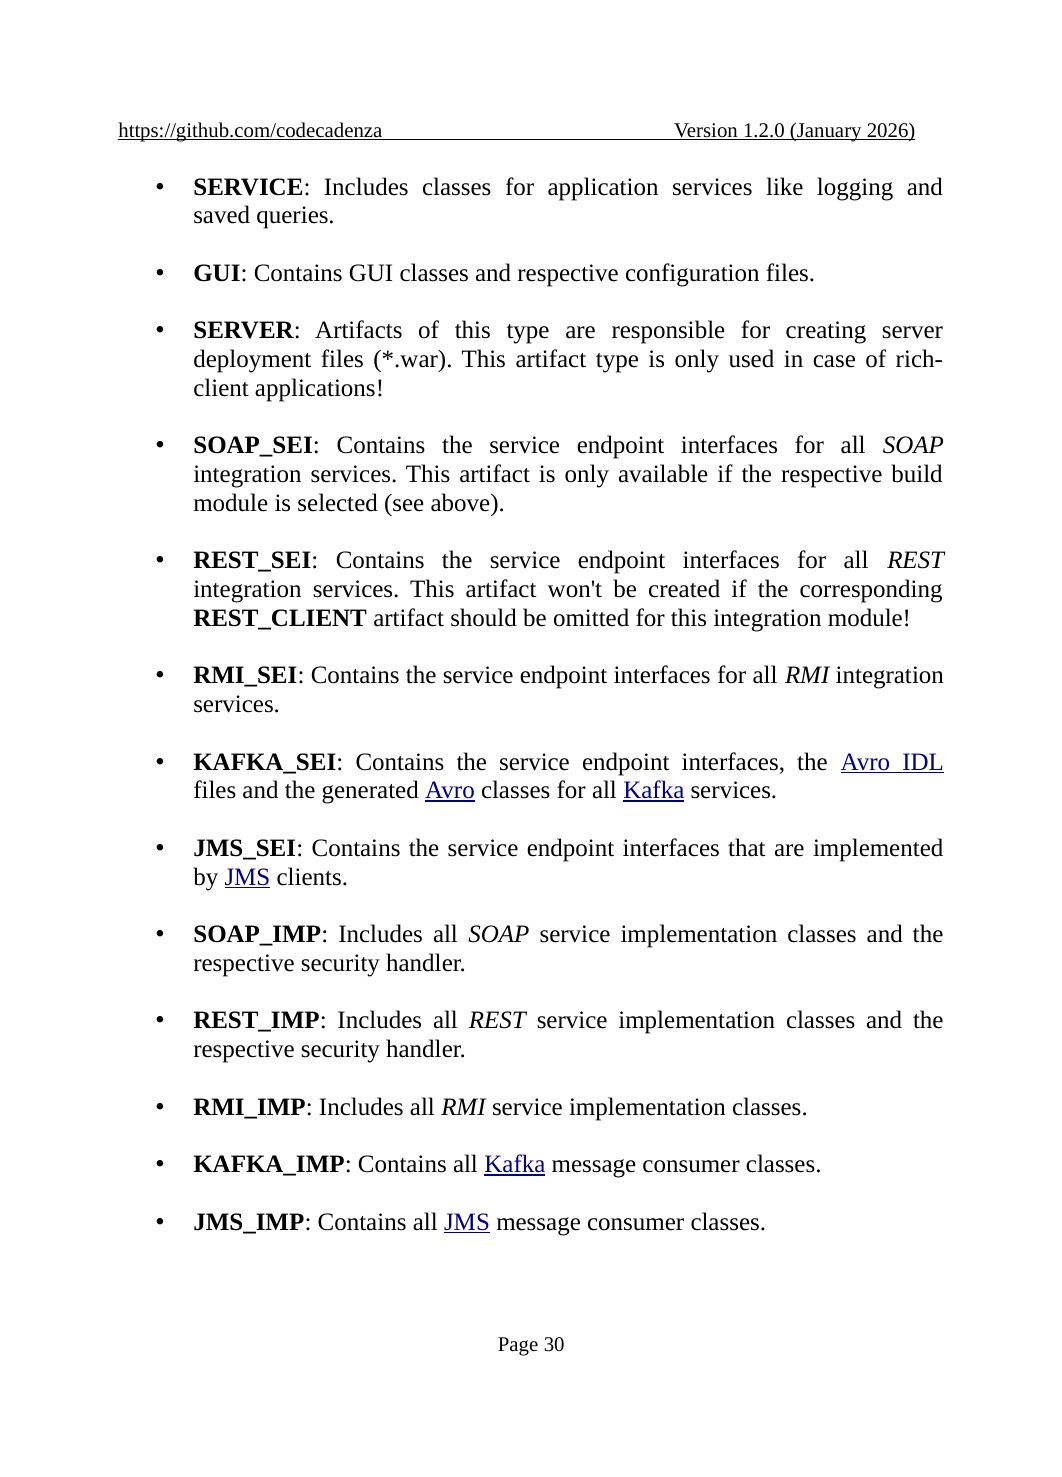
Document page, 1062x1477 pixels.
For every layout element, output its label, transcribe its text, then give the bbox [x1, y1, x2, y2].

list RMI_IMP: Includes all RMI service implementation classes. [156, 1092, 944, 1120]
list SOAP_SEI: Contains the service endpoint interfaces for all SOAP integration services. This artifact is only available if the respective build module is selected (see above). [156, 430, 944, 517]
list RMI_SEI: Contains the service endpoint interfaces for all RMI integration services. [156, 660, 944, 718]
list JMS_SEI: Contains the service endpoint interfaces that are implemented by JMS clients. [156, 833, 944, 890]
list KAFKA_IMP: Contains all Kafka message consumer classes. [156, 1149, 944, 1178]
list SERVER: Artifacts of this type are responsible for creating server deployment files (*.war). This artifact type is only used in case of rich-client applications! [156, 315, 944, 402]
list REST_SEI: Contains the service endpoint interfaces for all REST integration services. This artifact won't be created if the corresponding REST_CLIENT artifact should be omitted for this integration module! [156, 545, 944, 632]
list JMS_IMP: Contains all JMS message consumer classes. [156, 1207, 944, 1235]
list REST_IMP: Includes all REST service implementation classes and the respective security handler. [156, 1005, 944, 1063]
list SOAP_IMP: Includes all SOAP service implementation classes and the respective security handler. [156, 919, 944, 977]
list SERVICE: Includes classes for application services like logging and saved queries. [156, 172, 944, 229]
list GUI: Contains GUI classes and respective configuration files. [156, 258, 944, 287]
list KAFKA_SEI: Contains the service endpoint interfaces, the Avro IDL files and the generated Avro classes for all Kafka services. [156, 747, 944, 804]
